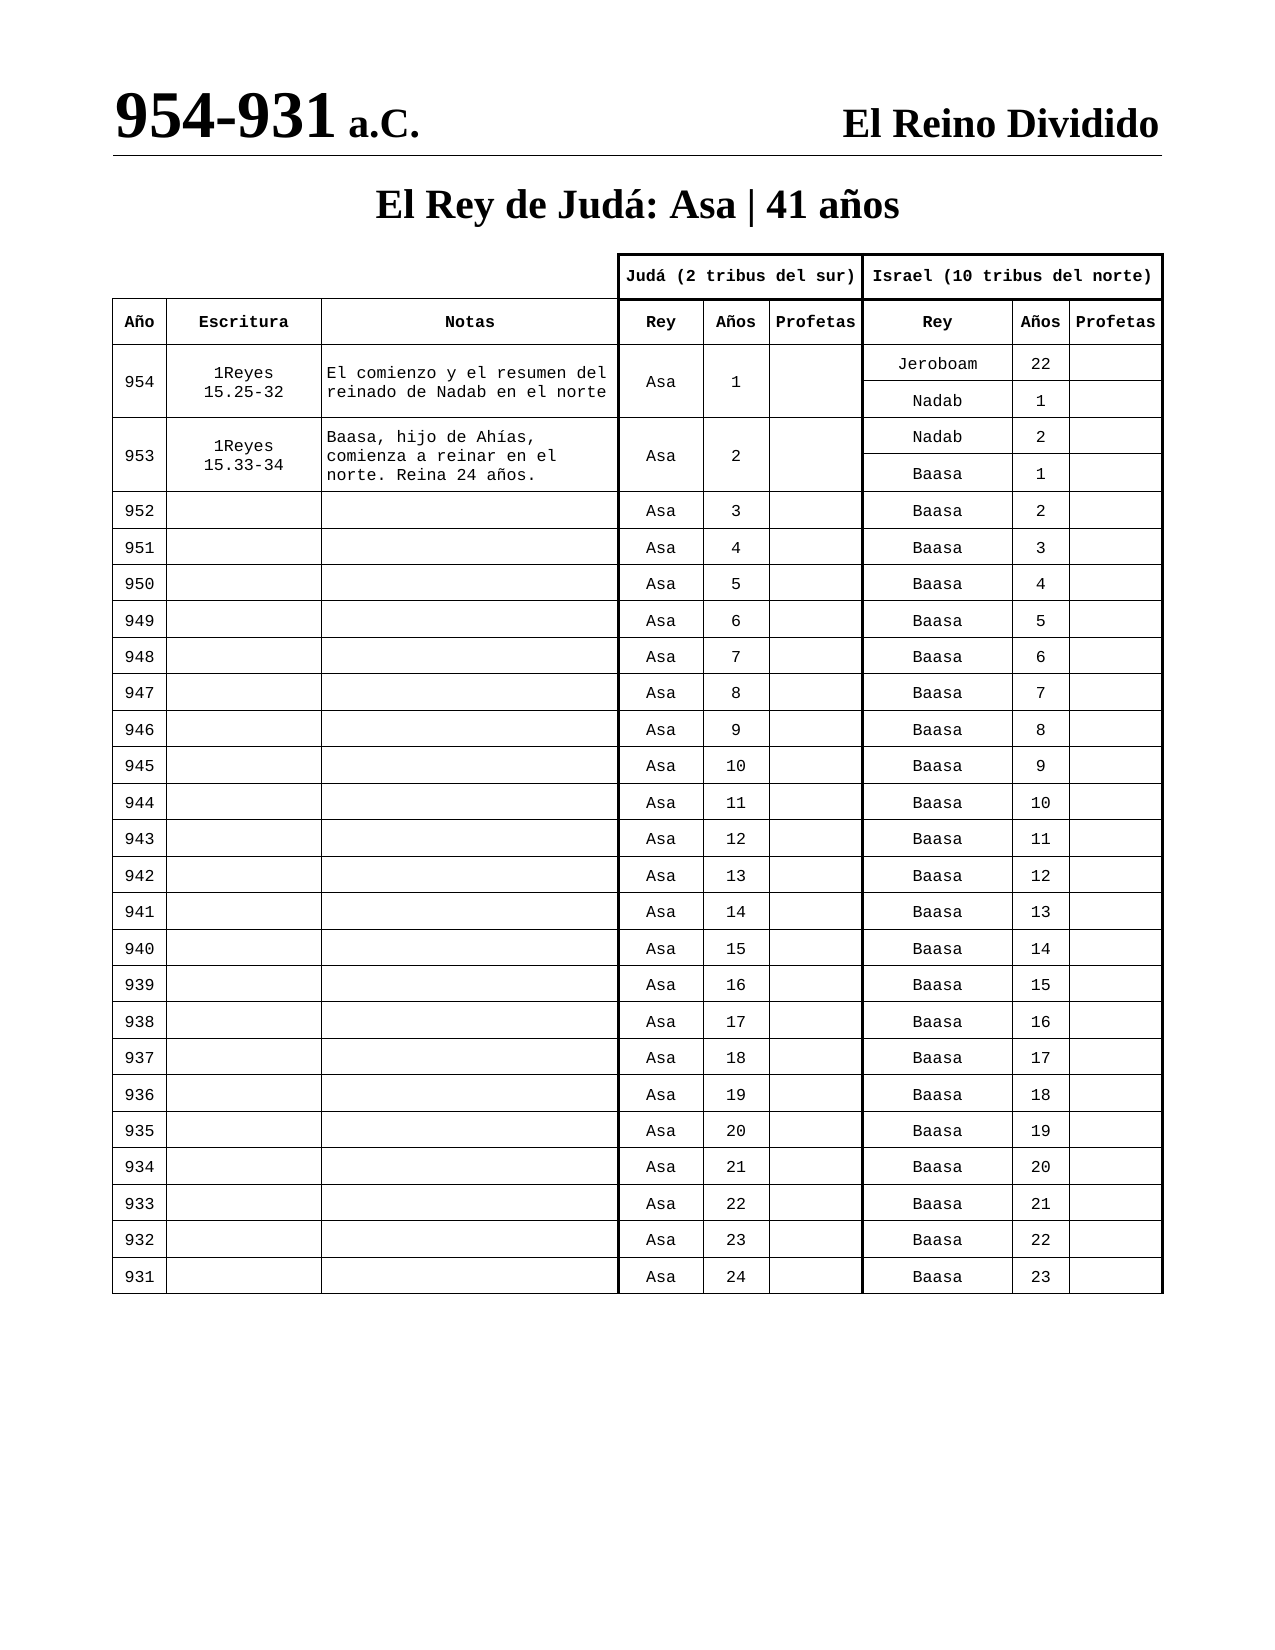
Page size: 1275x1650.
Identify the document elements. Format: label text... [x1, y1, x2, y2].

table_cell [322, 674, 617, 710]
table_cell Asa [620, 893, 703, 928]
table_cell 21 [704, 1148, 769, 1184]
table_cell Años [704, 301, 769, 344]
table_cell Baasa [864, 1221, 1012, 1257]
table_cell [1070, 893, 1161, 928]
table_cell [1070, 1112, 1161, 1147]
table_cell 13 [1013, 893, 1069, 928]
table_cell Asa [620, 418, 703, 491]
table_cell 944 [113, 784, 166, 819]
table_cell Asa [620, 1258, 703, 1293]
table_cell [1070, 784, 1161, 819]
table_cell 3 [704, 492, 769, 527]
table_cell [1070, 1185, 1161, 1220]
table_cell [1070, 1039, 1161, 1074]
table_cell 11 [704, 784, 769, 819]
table_cell [770, 418, 861, 491]
table_cell 8 [704, 674, 769, 710]
table_cell 1 [704, 345, 769, 417]
text El Rey de Judá: Asa | 41 años [112, 181, 1162, 227]
table_header [166, 253, 321, 298]
table_cell 7 [704, 638, 769, 673]
table_cell 937 [113, 1039, 166, 1074]
table_cell 1Reyes 15.25-32 [167, 345, 321, 417]
table_cell [1070, 454, 1161, 491]
table_cell 934 [113, 1148, 166, 1184]
table_cell [1070, 1258, 1161, 1293]
table_cell 19 [1013, 1112, 1069, 1147]
table_cell [322, 893, 617, 928]
table_cell [770, 674, 861, 710]
table_cell 4 [1013, 565, 1069, 600]
table_cell [167, 930, 321, 965]
table_cell Asa [620, 711, 703, 746]
table_cell 941 [113, 893, 166, 928]
table_cell [770, 747, 861, 783]
table_cell 2 [1013, 418, 1069, 453]
table_cell 2 [1013, 492, 1069, 527]
table_cell [1070, 345, 1161, 380]
table_cell Baasa [864, 711, 1012, 746]
table_cell 950 [113, 565, 166, 600]
table_cell [167, 529, 321, 564]
table_cell [770, 565, 861, 600]
table_cell Asa [620, 565, 703, 600]
table_cell 5 [1013, 601, 1069, 637]
table_cell [322, 747, 617, 783]
table_cell [322, 1221, 617, 1257]
table_cell Profetas [770, 301, 861, 344]
table_cell [770, 601, 861, 637]
table_cell Baasa [864, 492, 1012, 527]
table_cell 935 [113, 1112, 166, 1147]
table_cell Rey [864, 301, 1012, 344]
table_cell [167, 1112, 321, 1147]
table_cell [770, 345, 861, 417]
table_cell Baasa [864, 1112, 1012, 1147]
table_cell 9 [1013, 747, 1069, 783]
table_cell [167, 893, 321, 928]
table_cell 17 [1013, 1039, 1069, 1074]
table_cell [167, 492, 321, 527]
table_cell [770, 492, 861, 527]
table_cell [770, 1258, 861, 1293]
table_cell 5 [704, 565, 769, 600]
table_cell [322, 1039, 617, 1074]
table_cell Asa [620, 820, 703, 856]
table_cell Asa [620, 638, 703, 673]
table_cell Baasa [864, 1039, 1012, 1074]
table_cell [770, 1002, 861, 1038]
table_cell 13 [704, 857, 769, 892]
table_cell 1Reyes 15.33-34 [167, 418, 321, 491]
table_cell Asa [620, 930, 703, 965]
table_cell [167, 1185, 321, 1220]
table_cell Asa [620, 857, 703, 892]
table_cell [167, 966, 321, 1001]
table_cell 15 [704, 930, 769, 965]
table_cell Asa [620, 1148, 703, 1184]
table_cell [322, 966, 617, 1001]
table_cell 946 [113, 711, 166, 746]
table_cell [770, 1185, 861, 1220]
table_cell [322, 601, 617, 637]
table_cell Asa [620, 1185, 703, 1220]
table_cell 20 [704, 1112, 769, 1147]
table_cell [770, 784, 861, 819]
table_cell Asa [620, 1002, 703, 1038]
table_cell 6 [1013, 638, 1069, 673]
table_cell [1070, 966, 1161, 1001]
table_cell 943 [113, 820, 166, 856]
table_cell 22 [1013, 1221, 1069, 1257]
table_cell [1070, 930, 1161, 965]
table_cell [770, 893, 861, 928]
table_cell Asa [620, 747, 703, 783]
table_cell Baasa [864, 893, 1012, 928]
table_cell [770, 820, 861, 856]
table_cell [322, 820, 617, 856]
table_cell 18 [704, 1039, 769, 1074]
table_cell [167, 1148, 321, 1184]
table_cell Baasa [864, 966, 1012, 1001]
table_cell [1070, 857, 1161, 892]
table_cell [322, 857, 617, 892]
table_cell 10 [1013, 784, 1069, 819]
table_cell 20 [1013, 1148, 1069, 1184]
table_cell [167, 638, 321, 673]
table_cell [322, 711, 617, 746]
table_cell [322, 1258, 617, 1293]
table_cell [322, 565, 617, 600]
table_cell Asa [620, 1039, 703, 1074]
table_cell 952 [113, 492, 166, 527]
table_cell Rey [620, 301, 703, 344]
table_cell [770, 966, 861, 1001]
table_cell [1070, 565, 1161, 600]
table_cell Asa [620, 1112, 703, 1147]
table_cell 21 [1013, 1185, 1069, 1220]
table_cell Profetas [1070, 301, 1161, 344]
table_cell 949 [113, 601, 166, 637]
table_cell [322, 529, 617, 564]
text 954-931 a.C. El Reino Dividido [112, 75, 1162, 155]
table_cell Jeroboam [864, 345, 1012, 380]
table_cell Baasa [864, 601, 1012, 637]
table_cell 932 [113, 1221, 166, 1257]
table_cell Escritura [167, 299, 321, 344]
table_cell [770, 711, 861, 746]
table_cell [1070, 747, 1161, 783]
table_cell Baasa [864, 565, 1012, 600]
table_cell Baasa [864, 454, 1012, 491]
table_cell 22 [704, 1185, 769, 1220]
table_cell [322, 1148, 617, 1184]
table_cell [167, 1002, 321, 1038]
table_cell 936 [113, 1075, 166, 1111]
table_cell 951 [113, 529, 166, 564]
table_cell Nadab [864, 381, 1012, 417]
table_cell [1070, 381, 1161, 417]
table_cell 948 [113, 638, 166, 673]
table_cell [167, 674, 321, 710]
table_cell [167, 1075, 321, 1111]
table_cell [322, 784, 617, 819]
table_cell [322, 492, 617, 527]
table_cell Asa [620, 1221, 703, 1257]
table_cell 942 [113, 857, 166, 892]
table_cell Baasa [864, 784, 1012, 819]
table_cell Baasa [864, 1258, 1012, 1293]
table_cell Baasa [864, 857, 1012, 892]
table_cell Baasa [864, 529, 1012, 564]
table_cell [167, 601, 321, 637]
table_cell 954 [113, 345, 166, 417]
table_cell 933 [113, 1185, 166, 1220]
table_cell 23 [1013, 1258, 1069, 1293]
table_cell 11 [1013, 820, 1069, 856]
table_cell [770, 638, 861, 673]
table_cell 22 [1013, 345, 1069, 380]
table_cell [770, 1148, 861, 1184]
table_cell 953 [113, 418, 166, 491]
table_cell [167, 1221, 321, 1257]
table_cell 931 [113, 1258, 166, 1293]
table_cell Año [113, 299, 166, 344]
table_cell Baasa [864, 930, 1012, 965]
table_header Israel (10 tribus del norte) [864, 256, 1161, 298]
table_cell [1070, 711, 1161, 746]
table_cell [1070, 1148, 1161, 1184]
table_cell 24 [704, 1258, 769, 1293]
table_cell [770, 1039, 861, 1074]
table_cell 8 [1013, 711, 1069, 746]
table_cell 18 [1013, 1075, 1069, 1111]
table_cell [322, 638, 617, 673]
table_cell Baasa [864, 674, 1012, 710]
table_cell Asa [620, 345, 703, 417]
table_cell [322, 1185, 617, 1220]
table_cell Asa [620, 784, 703, 819]
table_cell [167, 747, 321, 783]
table_cell [1070, 638, 1161, 673]
table_cell Asa [620, 1075, 703, 1111]
table_cell [167, 820, 321, 856]
table_cell [322, 930, 617, 965]
table_header [321, 253, 617, 298]
table_cell Asa [620, 601, 703, 637]
table_cell 938 [113, 1002, 166, 1038]
table_cell [1070, 1221, 1161, 1257]
table_cell 16 [1013, 1002, 1069, 1038]
table_cell 10 [704, 747, 769, 783]
table_cell 14 [1013, 930, 1069, 965]
table_cell [167, 565, 321, 600]
table_cell 23 [704, 1221, 769, 1257]
table_cell [167, 784, 321, 819]
table_cell Baasa [864, 1148, 1012, 1184]
table_cell Baasa [864, 1075, 1012, 1111]
table_cell 4 [704, 529, 769, 564]
table_cell [167, 1258, 321, 1293]
table_cell 19 [704, 1075, 769, 1111]
table_cell [1070, 529, 1161, 564]
table_cell 12 [704, 820, 769, 856]
table_cell Baasa [864, 747, 1012, 783]
table_cell [770, 1075, 861, 1111]
table_cell 15 [1013, 966, 1069, 1001]
table_cell Nadab [864, 418, 1012, 453]
table_cell [167, 857, 321, 892]
table_cell [1070, 1075, 1161, 1111]
table_cell [322, 1075, 617, 1111]
table_cell 9 [704, 711, 769, 746]
table_cell Años [1013, 301, 1069, 344]
table_cell 16 [704, 966, 769, 1001]
table_cell 6 [704, 601, 769, 637]
table_cell [1070, 418, 1161, 453]
table_cell [1070, 601, 1161, 637]
table_cell 947 [113, 674, 166, 710]
table_cell Baasa [864, 1185, 1012, 1220]
table_cell 1 [1013, 454, 1069, 491]
table_cell [770, 1112, 861, 1147]
table_cell Baasa [864, 820, 1012, 856]
table_cell [770, 529, 861, 564]
table_header Judá (2 tribus del sur) [620, 256, 861, 298]
table_cell [322, 1112, 617, 1147]
table_cell [322, 1002, 617, 1038]
table_cell El comienzo y el resumen del reinado de Nadab en el norte [322, 345, 617, 417]
table_cell [1070, 674, 1161, 710]
table_cell [1070, 492, 1161, 527]
table_cell 17 [704, 1002, 769, 1038]
table_cell [770, 930, 861, 965]
table_cell [770, 857, 861, 892]
table_cell Asa [620, 529, 703, 564]
table_cell 945 [113, 747, 166, 783]
table_cell [770, 1221, 861, 1257]
table_cell Baasa, hijo de Ahías, comienza a reinar en el norte. Reina 24 años. [322, 418, 617, 491]
table_cell [1070, 1002, 1161, 1038]
table_cell 12 [1013, 857, 1069, 892]
table_cell Asa [620, 966, 703, 1001]
table_cell Asa [620, 492, 703, 527]
table_cell 7 [1013, 674, 1069, 710]
table_cell [167, 1039, 321, 1074]
table_cell 940 [113, 930, 166, 965]
table_cell 2 [704, 418, 769, 491]
table_cell 1 [1013, 381, 1069, 417]
table_cell Notas [322, 299, 617, 344]
table_header [113, 253, 166, 298]
table_cell 939 [113, 966, 166, 1001]
table_cell [1070, 820, 1161, 856]
table_cell Baasa [864, 1002, 1012, 1038]
table_cell 14 [704, 893, 769, 928]
table_cell 3 [1013, 529, 1069, 564]
table_cell Asa [620, 674, 703, 710]
table_cell Baasa [864, 638, 1012, 673]
table_cell [167, 711, 321, 746]
